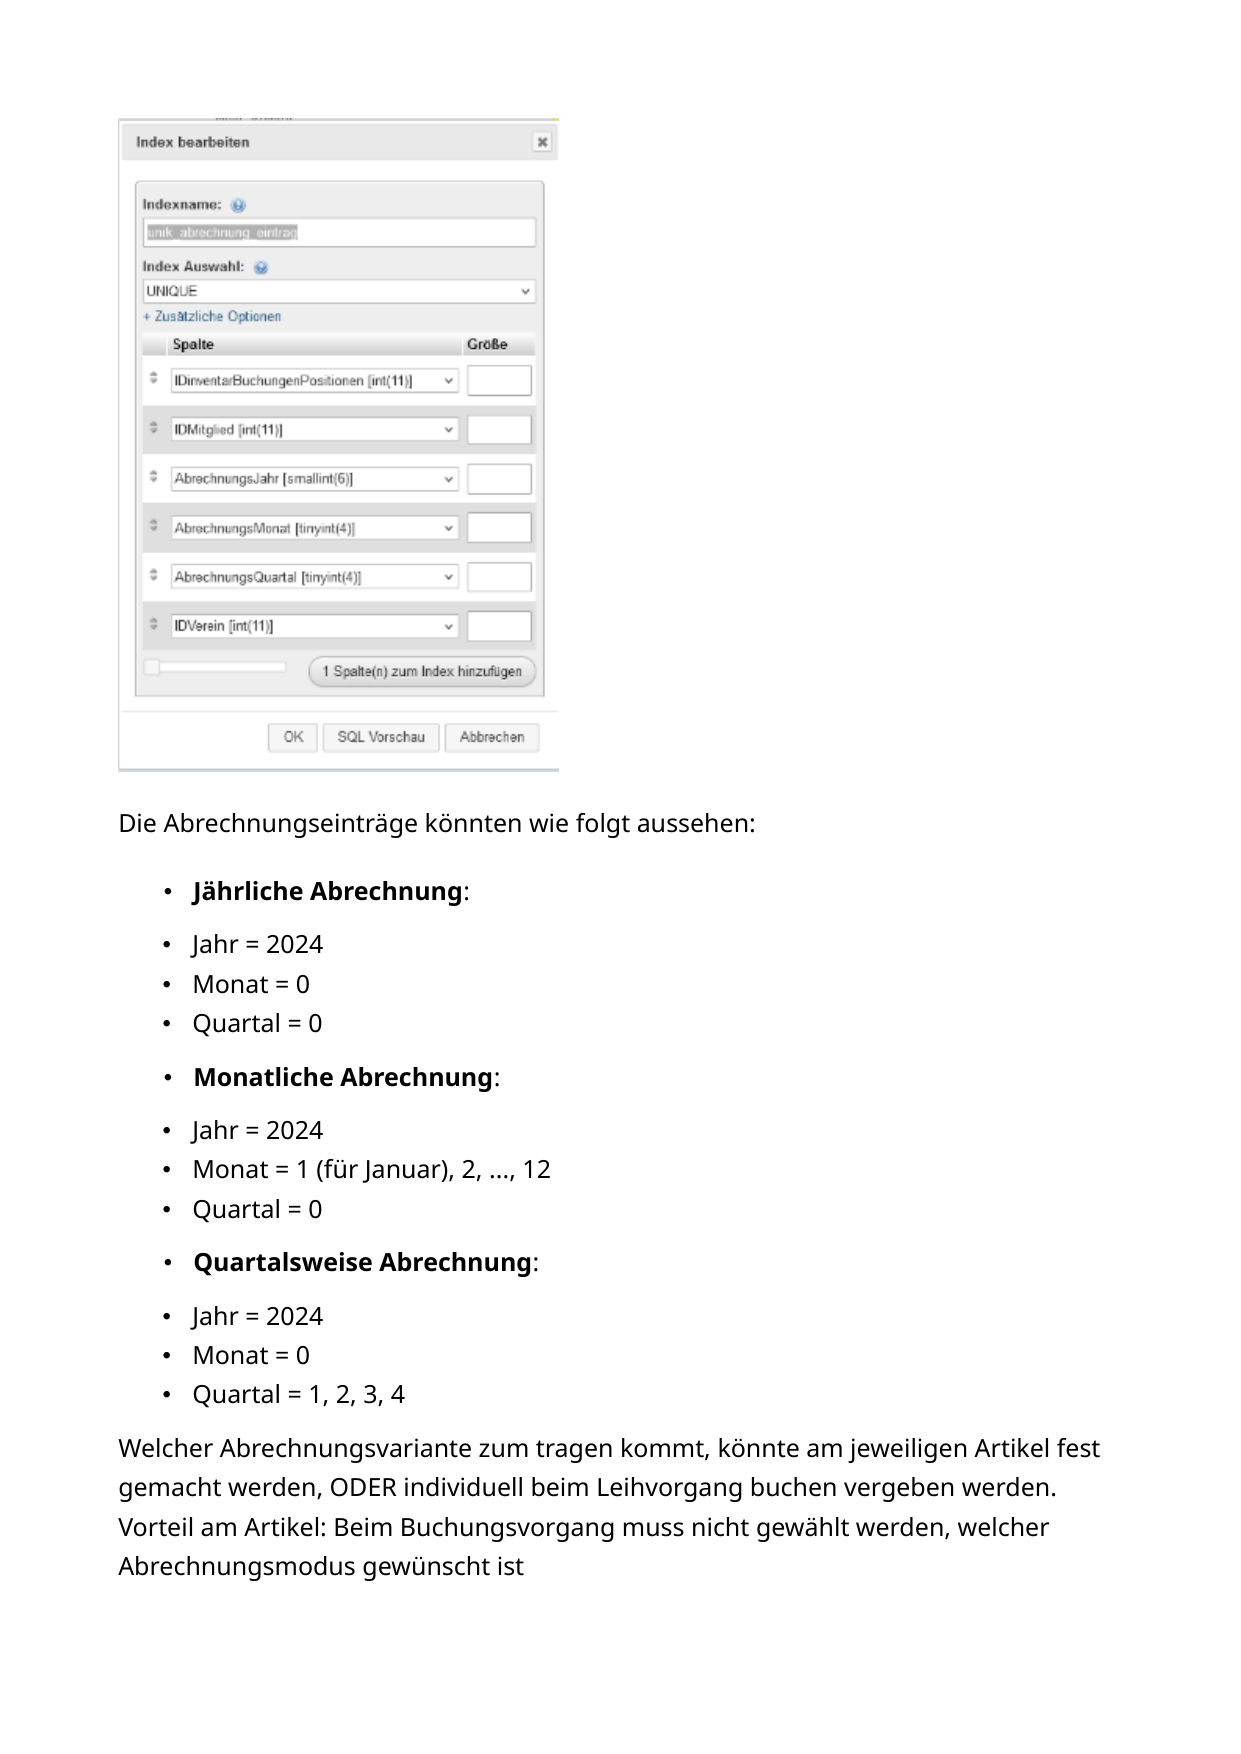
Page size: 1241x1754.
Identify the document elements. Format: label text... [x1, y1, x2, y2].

text Vorteil am Artikel: Beim Buchungsvorgang muss nicht gewählt werden, welcher Abrechnungsmodus gewünscht ist [118, 1509, 1122, 1582]
list Quartal = 0 [162, 1006, 1122, 1039]
list Quartal = 0 [162, 1191, 1122, 1225]
list Quartal = 1, 2, 3, 4 [162, 1377, 1122, 1411]
list Quartalsweise Abrechnung: [164, 1245, 1122, 1279]
list Monat = 0 [162, 966, 1122, 1000]
text Welcher Abrechnungsvariante zum tragen kommt, könnte am jeweiligen Artikel fest gemacht werden, ODER individuell beim Leihvorgang buchen vergeben werden. [118, 1431, 1122, 1504]
list Jahr = 2024 [162, 1113, 1122, 1147]
list Jahr = 2024 [162, 1299, 1122, 1333]
list Jährliche Abrechnung: [164, 873, 1122, 907]
list Monatliche Abrechnung: [164, 1059, 1122, 1093]
list Monat = 0 [162, 1338, 1122, 1372]
text Die Abrechnungseinträge könnten wie folgt aussehen: [118, 805, 1122, 839]
picture [118, 118, 559, 772]
list Monat = 1 (für Januar), 2, ..., 12 [162, 1152, 1122, 1186]
list Jahr = 2024 [162, 927, 1122, 961]
